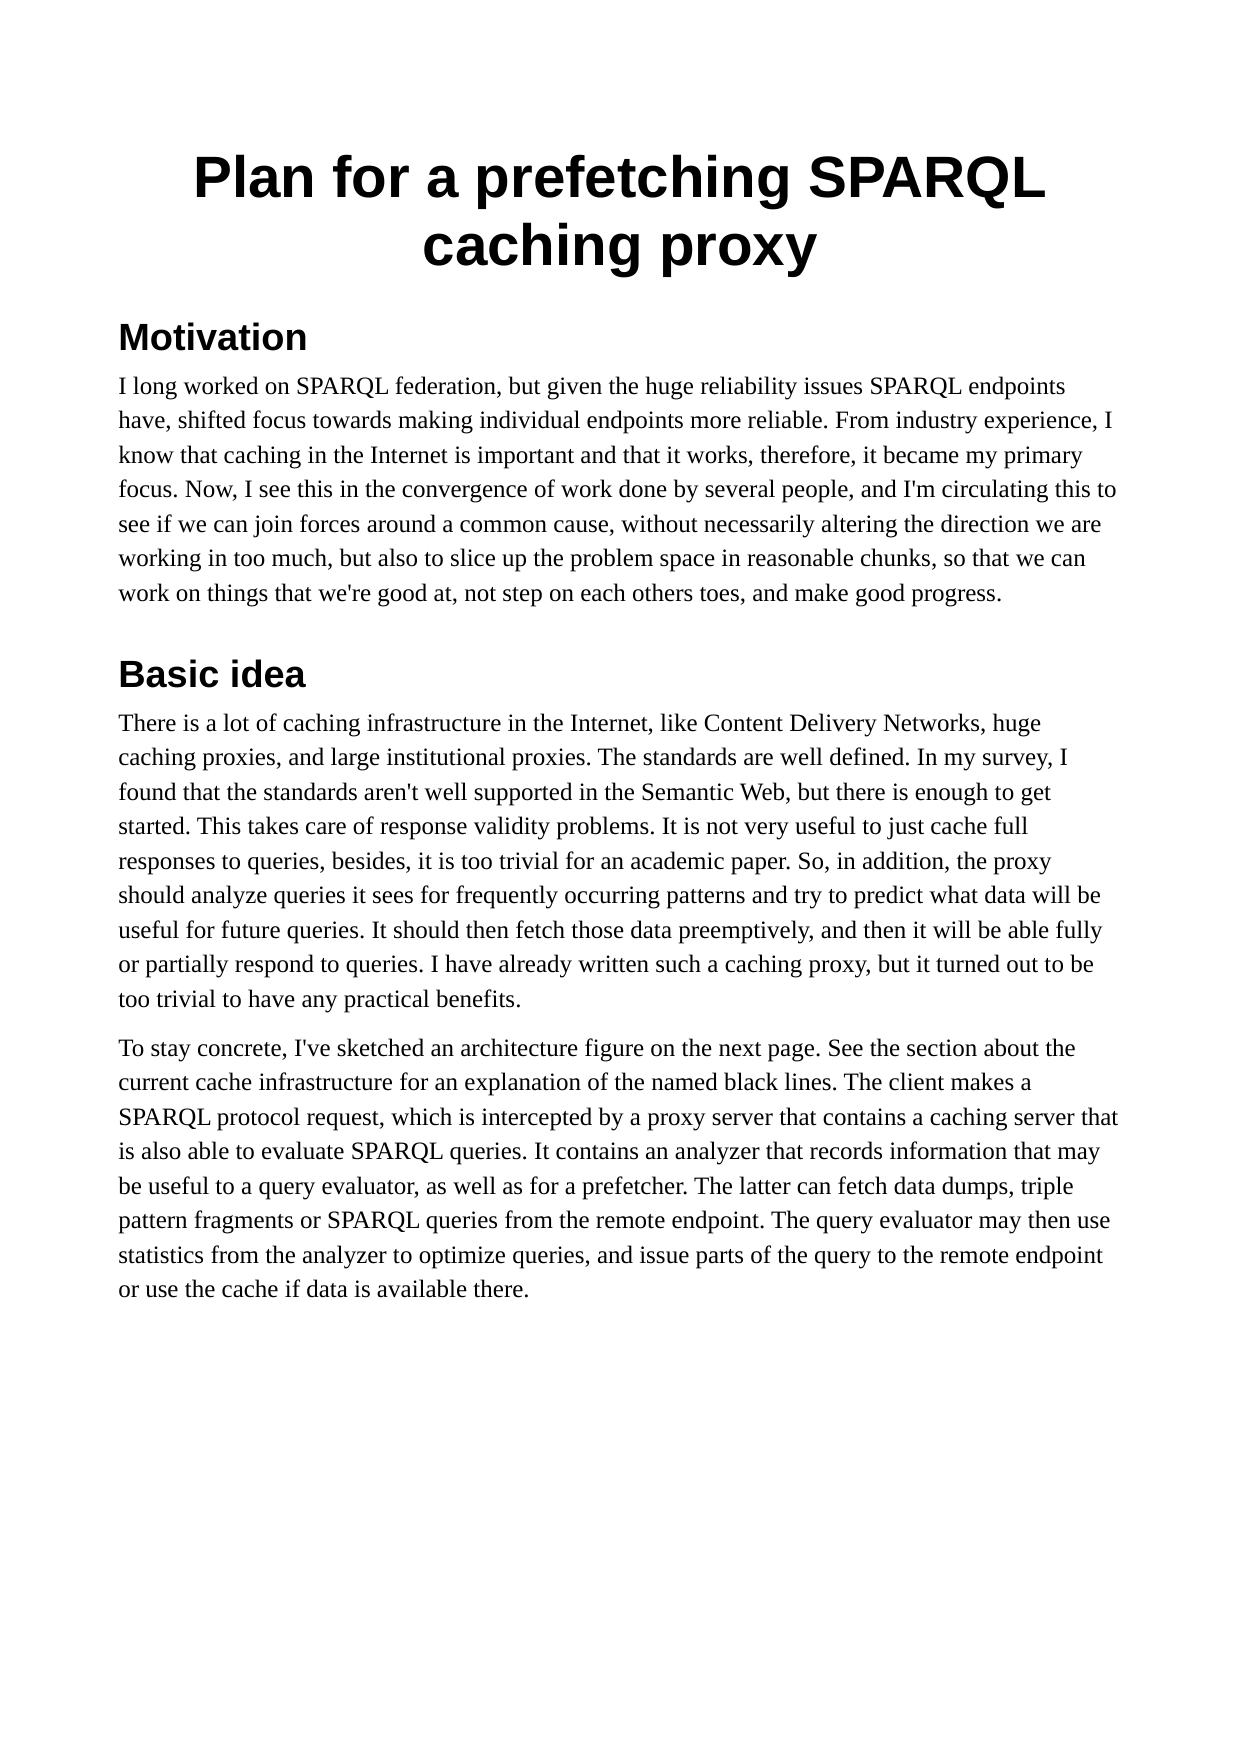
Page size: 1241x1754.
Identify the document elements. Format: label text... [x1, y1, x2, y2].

subtitle Motivation [118, 315, 1122, 358]
text I long worked on SPARQL federation, but given the huge reliability issues SPARQL endpoints have, shifted focus towards making individual endpoints more reliable. From industry experience, I know that caching in the Internet is important and that it works, therefore, it became my primary focus. Now, I see this in the convergence of work done by several people, and I'm circulating this to see if we can join forces around a common cause, without necessarily altering the direction we are working in too much, but also to slice up the problem space in reasonable chunks, so that we can work on things that we're good at, not step on each others toes, and make good progress. [118, 371, 1122, 607]
text To stay concrete, I've sketched an architecture figure on the next page. See the section about the current cache infrastructure for an explanation of the named black lines. The client makes a SPARQL protocol request, which is intercepted by a proxy server that contains a caching server that is also able to evaluate SPARQL queries. It contains an analyzer that records information that may be useful to a query evaluator, as well as for a prefetcher. The latter can fetch data dumps, triple pattern fragments or SPARQL queries from the remote endpoint. The query evaluator may then use statistics from the analyzer to optimize queries, and issue parts of the query to the remote endpoint or use the cache if data is available there. [118, 1033, 1122, 1303]
title Plan for a prefetching SPARQL caching proxy [118, 143, 1122, 277]
text There is a lot of caching infrastructure in the Internet, like Content Delivery Networks, huge caching proxies, and large institutional proxies. The standards are well defined. In my survey, I found that the standards aren't well supported in the Semantic Web, but there is enough to get started. This takes care of response validity problems. It is not very useful to just cache full responses to queries, besides, it is too trivial for an academic paper. So, in addition, the proxy should analyze queries it sees for frequently occurring patterns and try to predict what data will be useful for future queries. It should then fetch those data preemptively, and then it will be able fully or partially respond to queries. I have already written such a caching proxy, but it turned out to be too trivial to have any practical benefits. [118, 708, 1122, 1013]
subtitle Basic idea [118, 652, 1122, 696]
